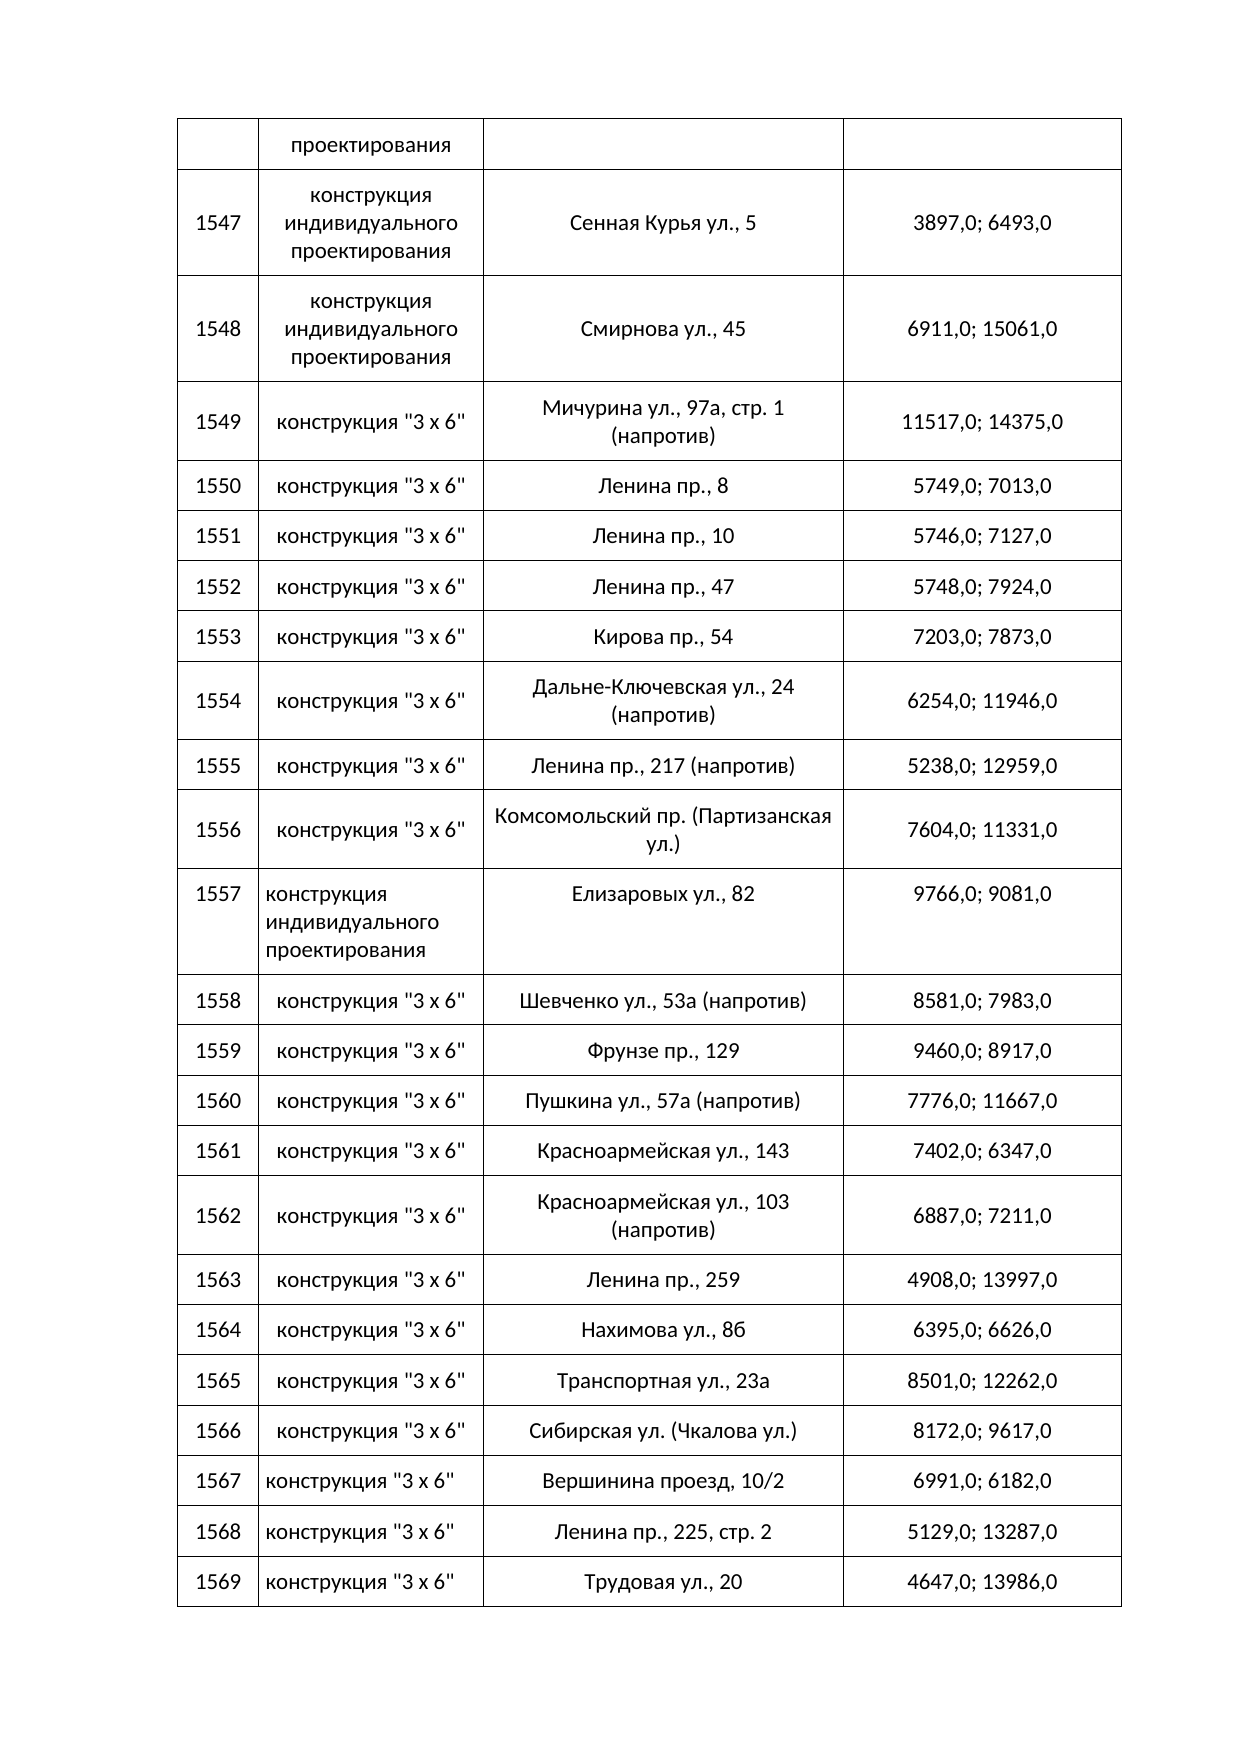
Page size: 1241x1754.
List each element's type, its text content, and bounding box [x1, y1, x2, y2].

table_cell 6395,0; 6626,0 [844, 1305, 1121, 1354]
table_cell конструкция "3 x 6" [259, 1255, 483, 1304]
table_cell 6254,0; 11946,0 [844, 662, 1121, 739]
table_cell 9460,0; 8917,0 [844, 1025, 1121, 1075]
table_cell Дальне-Ключевская ул., 24 (напротив) [484, 662, 843, 739]
table_cell 1561 [178, 1126, 258, 1175]
table_cell конструкция "3 x 6" [259, 740, 483, 789]
table_cell 1553 [178, 611, 258, 661]
table_cell 8501,0; 12262,0 [844, 1355, 1121, 1404]
table_cell конструкция "3 x 6" [259, 1506, 483, 1556]
table_cell Сибирская ул. (Чкалова ул.) [484, 1406, 843, 1455]
table_cell 1568 [178, 1506, 258, 1556]
table_cell конструкция "3 x 6" [259, 1025, 483, 1075]
table_cell 7402,0; 6347,0 [844, 1126, 1121, 1175]
table_cell 1549 [178, 382, 258, 459]
table_cell Сенная Курья ул., 5 [484, 170, 843, 275]
table_cell 1556 [178, 790, 258, 868]
table_cell проектирования [259, 119, 483, 168]
table_cell [484, 119, 843, 168]
table_cell конструкция индивидуального проектирования [259, 869, 483, 974]
table_cell конструкция "3 x 6" [259, 561, 483, 610]
table_cell 5748,0; 7924,0 [844, 561, 1121, 610]
table_cell 1552 [178, 561, 258, 610]
table_cell 1547 [178, 170, 258, 275]
table_cell Ленина пр., 47 [484, 561, 843, 610]
table_cell Мичурина ул., 97а, стр. 1 (напротив) [484, 382, 843, 459]
table_cell Смирнова ул., 45 [484, 276, 843, 381]
table_cell конструкция "3 x 6" [259, 1305, 483, 1354]
table_cell 4908,0; 13997,0 [844, 1255, 1121, 1304]
table_cell 11517,0; 14375,0 [844, 382, 1121, 459]
table_cell 1554 [178, 662, 258, 739]
table_cell 1559 [178, 1025, 258, 1075]
table_cell 5238,0; 12959,0 [844, 740, 1121, 789]
table_cell 1569 [178, 1557, 258, 1606]
table_cell 1567 [178, 1456, 258, 1505]
table_cell конструкция "3 x 6" [259, 662, 483, 739]
table_cell 7203,0; 7873,0 [844, 611, 1121, 661]
table_cell конструкция "3 x 6" [259, 611, 483, 661]
table_cell 8581,0; 7983,0 [844, 975, 1121, 1024]
table_cell 8172,0; 9617,0 [844, 1406, 1121, 1455]
table_cell 1562 [178, 1176, 258, 1254]
table_cell Транспортная ул., 23а [484, 1355, 843, 1404]
table_cell 1551 [178, 511, 258, 560]
table_cell Фрунзе пр., 129 [484, 1025, 843, 1075]
table_cell конструкция "3 x 6" [259, 511, 483, 560]
table_cell 1555 [178, 740, 258, 789]
table_cell Ленина пр., 259 [484, 1255, 843, 1304]
table_cell 1560 [178, 1076, 258, 1125]
table_cell 1548 [178, 276, 258, 381]
table_cell конструкция "3 x 6" [259, 1406, 483, 1455]
table_cell Нахимова ул., 8б [484, 1305, 843, 1354]
table_cell Ленина пр., 10 [484, 511, 843, 560]
table_cell конструкция "3 x 6" [259, 790, 483, 868]
table_cell 1563 [178, 1255, 258, 1304]
table_cell [178, 119, 258, 168]
table_cell конструкция "3 x 6" [259, 1126, 483, 1175]
table_cell 1550 [178, 461, 258, 510]
table_cell 9766,0; 9081,0 [844, 869, 1121, 974]
table_cell Шевченко ул., 53а (напротив) [484, 975, 843, 1024]
table_cell Елизаровых ул., 82 [484, 869, 843, 974]
table_cell 1565 [178, 1355, 258, 1404]
table_cell конструкция "3 x 6" [259, 1176, 483, 1254]
table_cell Красноармейская ул., 103 (напротив) [484, 1176, 843, 1254]
table_cell [844, 119, 1121, 168]
table_cell конструкция "3 x 6" [259, 1456, 483, 1505]
table_cell конструкция индивидуального проектирования [259, 170, 483, 275]
table_cell 1564 [178, 1305, 258, 1354]
table_cell 5746,0; 7127,0 [844, 511, 1121, 560]
table_cell конструкция "3 x 6" [259, 1355, 483, 1404]
table_cell Трудовая ул., 20 [484, 1557, 843, 1606]
table_cell конструкция "3 x 6" [259, 461, 483, 510]
table_cell Кирова пр., 54 [484, 611, 843, 661]
table_cell конструкция индивидуального проектирования [259, 276, 483, 381]
table_cell 7604,0; 11331,0 [844, 790, 1121, 868]
table_cell конструкция "3 x 6" [259, 1076, 483, 1125]
table_cell 3897,0; 6493,0 [844, 170, 1121, 275]
table_cell 7776,0; 11667,0 [844, 1076, 1121, 1125]
table_cell конструкция "3 x 6" [259, 975, 483, 1024]
table_cell Пушкина ул., 57а (напротив) [484, 1076, 843, 1125]
table_cell 4647,0; 13986,0 [844, 1557, 1121, 1606]
table_cell Ленина пр., 217 (напротив) [484, 740, 843, 789]
table_cell конструкция "3 x 6" [259, 1557, 483, 1606]
table_cell 1558 [178, 975, 258, 1024]
table_cell 1566 [178, 1406, 258, 1455]
table_cell 6887,0; 7211,0 [844, 1176, 1121, 1254]
table_cell конструкция "3 x 6" [259, 382, 483, 459]
table_cell Комсомольский пр. (Партизанская ул.) [484, 790, 843, 868]
table_cell Ленина пр., 225, стр. 2 [484, 1506, 843, 1556]
table_cell Красноармейская ул., 143 [484, 1126, 843, 1175]
table_cell 5129,0; 13287,0 [844, 1506, 1121, 1556]
table_cell 5749,0; 7013,0 [844, 461, 1121, 510]
table_cell 6991,0; 6182,0 [844, 1456, 1121, 1505]
table_cell 6911,0; 15061,0 [844, 276, 1121, 381]
table_cell Ленина пр., 8 [484, 461, 843, 510]
table_cell 1557 [178, 869, 258, 974]
table_cell Вершинина проезд, 10/2 [484, 1456, 843, 1505]
